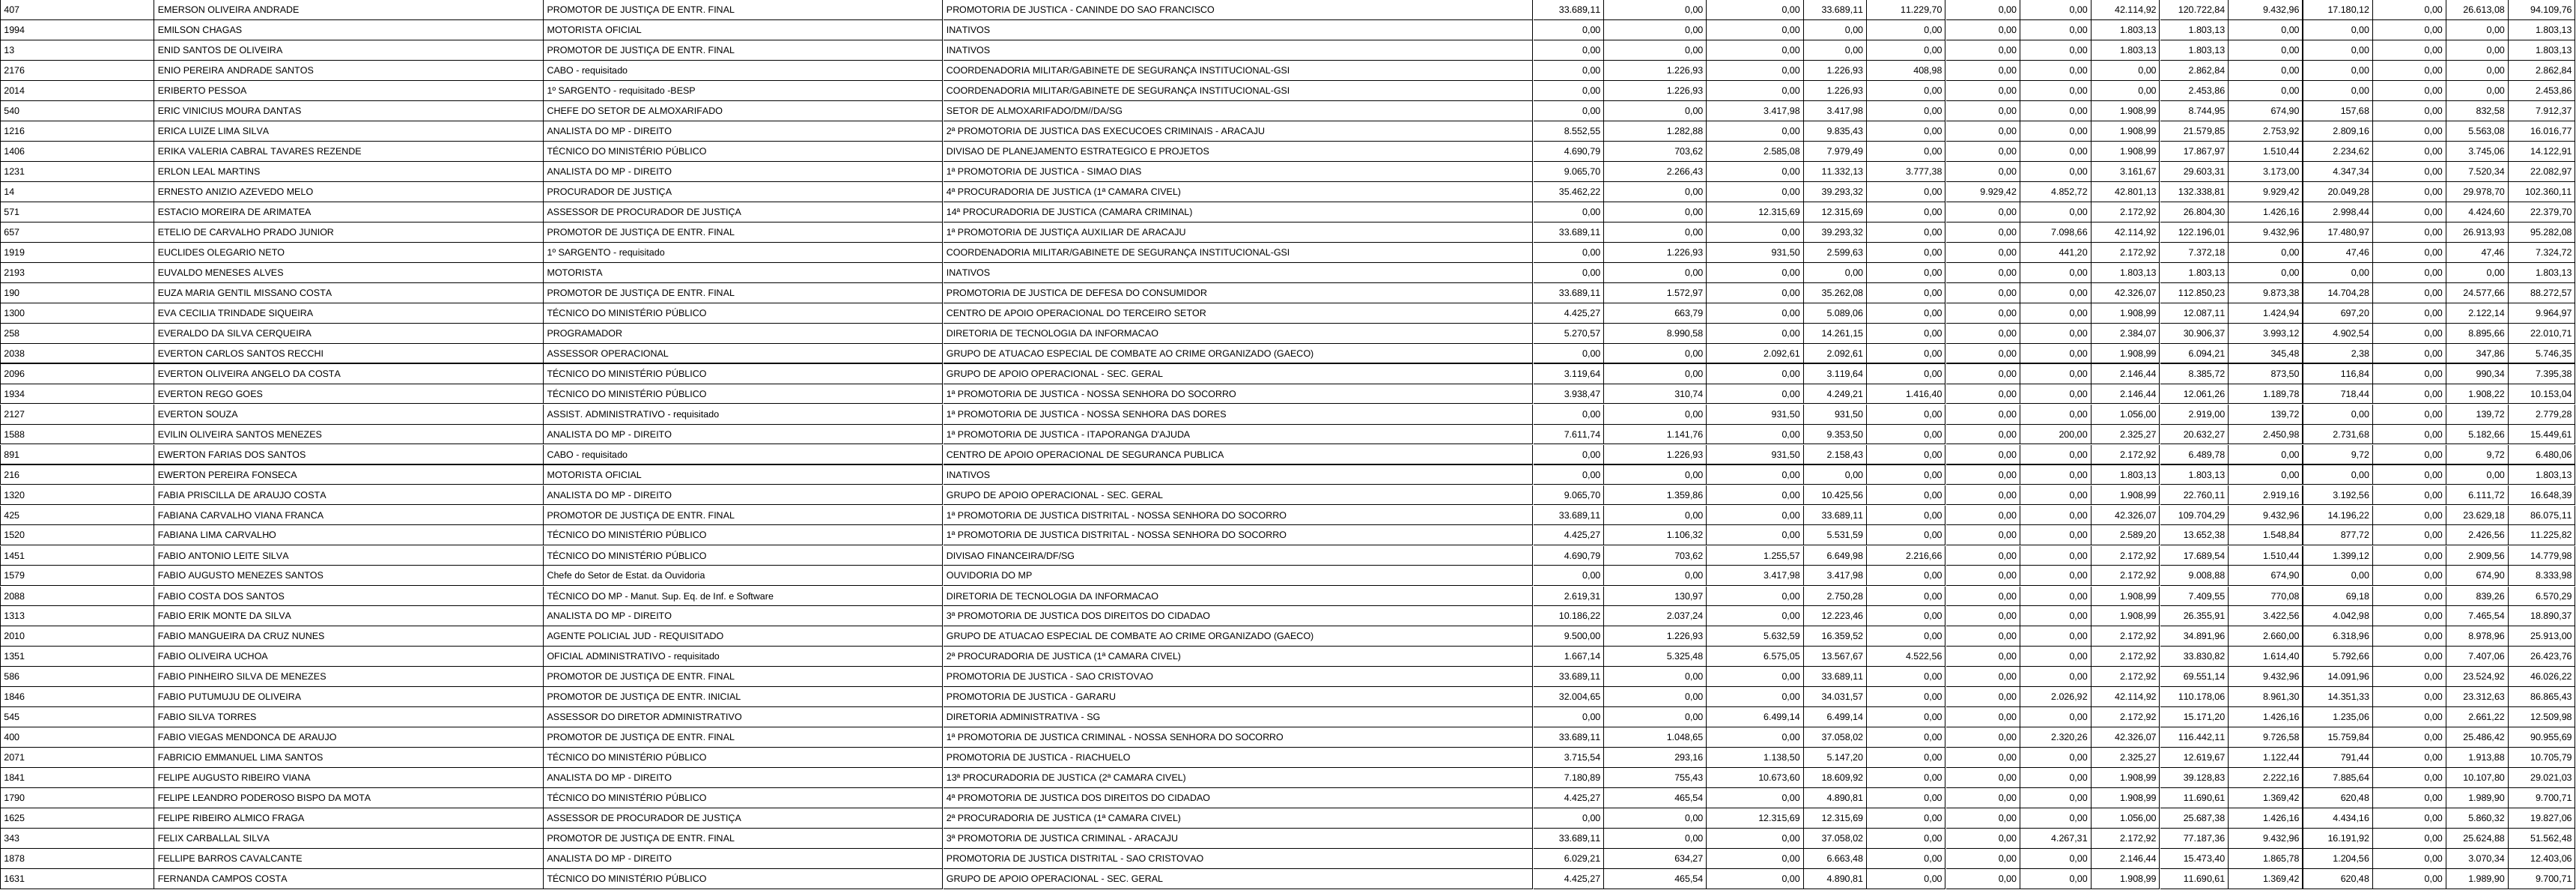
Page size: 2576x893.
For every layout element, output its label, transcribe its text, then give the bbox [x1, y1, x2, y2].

table_cell 39.293,32 [1804, 223, 1866, 242]
table_cell 8.333,98 [2509, 566, 2575, 585]
table_cell 1.803,13 [2092, 40, 2159, 60]
table_cell 0,00 [1946, 647, 2020, 666]
table_cell 0,00 [2373, 808, 2446, 828]
table_cell TÉCNICO DO MINISTÉRIO PÚBLICO [544, 142, 942, 161]
table_cell 931,50 [1707, 405, 1803, 424]
table_cell 11.332,13 [1804, 162, 1866, 181]
table_cell EUZA MARIA GENTIL MISSANO COSTA [154, 283, 543, 303]
table_cell 20.049,28 [2303, 182, 2372, 202]
table_cell 8.552,55 [1534, 121, 1603, 141]
table_cell 12.619,67 [2160, 748, 2228, 767]
table_cell 0,00 [1604, 20, 1706, 40]
table_cell PROMOTOR DE JUSTIÇA DE ENTR. FINAL [544, 40, 942, 60]
table_cell Chefe do Setor de Estat. da Ouvidoria [544, 566, 942, 585]
table_cell 0,00 [2446, 20, 2508, 40]
table_cell 1.138,50 [1707, 748, 1803, 767]
table_cell ENID SANTOS DE OLIVEIRA [154, 40, 543, 60]
table_cell 1.226,93 [1604, 626, 1706, 646]
table_cell 4.042,98 [2303, 606, 2372, 626]
table_cell DIVISAO FINANCEIRA/DF/SG [944, 546, 1532, 565]
table_cell 0,00 [2373, 303, 2446, 323]
table_cell 0,00 [1707, 384, 1803, 403]
table_cell 7.465,54 [2446, 606, 2508, 626]
table_cell GRUPO DE ATUACAO ESPECIAL DE COMBATE AO CRIME ORGANIZADO (GAECO) [944, 344, 1532, 363]
table_cell 1.908,99 [2092, 121, 2159, 141]
table_cell 0,00 [2020, 707, 2091, 727]
table_cell 2.172,92 [2092, 626, 2159, 646]
table_cell 2.384,07 [2092, 324, 2159, 343]
table_cell 0,00 [2020, 566, 2091, 585]
table_cell 0,00 [1707, 182, 1803, 202]
table_cell DIRETORIA DE TECNOLOGIA DA INFORMACAO [944, 324, 1532, 343]
table_cell 2.753,92 [2229, 121, 2302, 141]
table_cell 674,90 [2229, 566, 2302, 585]
table_cell MOTORISTA OFICIAL [544, 465, 942, 484]
table_cell 0,00 [2373, 61, 2446, 80]
table_cell 8.385,72 [2160, 364, 2228, 384]
table_cell 2.172,92 [2092, 647, 2159, 666]
table_header 17.180,12 [2303, 0, 2372, 19]
table_cell 1.908,99 [2092, 606, 2159, 626]
table_cell FABIANA CARVALHO VIANA FRANCA [154, 506, 543, 524]
table_cell 0,00 [1604, 405, 1706, 424]
table_cell 7.885,64 [2303, 768, 2372, 787]
table_cell 14.351,33 [2303, 687, 2372, 706]
table_cell 0,00 [2373, 243, 2446, 262]
table_cell 0,00 [1867, 566, 1945, 585]
table_cell 29.978,70 [2446, 182, 2508, 202]
table_cell 2.172,92 [2092, 546, 2159, 565]
table_cell 3.161,67 [2092, 162, 2159, 181]
table_cell 0,00 [1534, 808, 1603, 828]
table_cell 4ª PROMOTORIA DE JUSTICA DOS DIREITOS DO CIDADAO [944, 788, 1532, 808]
table_cell 26.913,93 [2446, 223, 2508, 242]
table_cell 0,00 [1604, 40, 1706, 60]
table_cell 4.902,54 [2303, 324, 2372, 343]
table_cell 0,00 [2020, 606, 2091, 626]
table_cell 4.347,34 [2303, 162, 2372, 181]
table_cell 5.632,59 [1707, 626, 1803, 646]
table_cell 0,00 [2303, 61, 2372, 80]
table_cell 9,72 [2303, 445, 2372, 464]
table_cell 0,00 [2303, 40, 2372, 60]
table_cell 0,00 [1604, 707, 1706, 727]
table_cell 3.417,98 [1707, 566, 1803, 585]
table_cell 1.803,13 [2509, 263, 2575, 282]
table_cell 2.919,00 [2160, 405, 2228, 424]
table_cell 0,00 [2020, 768, 2091, 787]
table_cell 1.548,84 [2229, 525, 2302, 545]
table_cell 200,00 [2020, 425, 2091, 444]
table_cell 25.624,88 [2446, 829, 2508, 848]
table_cell 0,00 [2373, 687, 2446, 706]
table_cell 1.803,13 [2160, 40, 2228, 60]
table_cell 0,00 [2020, 283, 2091, 303]
table_cell ERIKA VALERIA CABRAL TAVARES REZENDE [154, 142, 543, 161]
table_cell FERNANDA CAMPOS COSTA [154, 869, 543, 889]
table_cell 29.603,31 [2160, 162, 2228, 181]
table_cell FABIO VIEGAS MENDONCA DE ARAUJO [154, 727, 543, 747]
table_cell 0,00 [1604, 364, 1706, 384]
table_cell 0,00 [1946, 121, 2020, 141]
table_cell 770,08 [2229, 587, 2302, 605]
table_cell GRUPO DE ATUACAO ESPECIAL DE COMBATE AO CRIME ORGANIZADO (GAECO) [944, 626, 1532, 646]
table_cell 0,00 [2446, 465, 2508, 484]
table_cell PROMOTORIA DE JUSTICA DISTRITAL - SAO CRISTOVAO [944, 849, 1532, 868]
table_cell 703,62 [1604, 142, 1706, 161]
table_cell 1.908,99 [2092, 142, 2159, 161]
table_cell TÉCNICO DO MINISTÉRIO PÚBLICO [544, 546, 942, 565]
table_cell 791,44 [2303, 748, 2372, 767]
table_cell 1.122,44 [2229, 748, 2302, 767]
table_cell 0,00 [1946, 829, 2020, 848]
table_cell FABIO PINHEIRO SILVA DE MENEZES [154, 667, 543, 686]
table_cell 15.449,61 [2509, 425, 2575, 444]
table_cell 1.204,56 [2303, 849, 2372, 868]
table_cell 2.122,14 [2446, 303, 2508, 323]
table_cell 3.715,54 [1534, 748, 1603, 767]
table_cell EUVALDO MENESES ALVES [154, 263, 543, 282]
table_cell 1.426,16 [2229, 202, 2302, 222]
table_cell 0,00 [1867, 263, 1945, 282]
table_cell 4.690,79 [1534, 142, 1603, 161]
table_cell 0,00 [2373, 20, 2446, 40]
table_cell 0,00 [1867, 788, 1945, 808]
table_cell 0,00 [2373, 707, 2446, 727]
table_cell 0,00 [1946, 344, 2020, 363]
table_cell 703,62 [1604, 546, 1706, 565]
table_cell 2.453,86 [2160, 81, 2228, 100]
table_cell 877,72 [2303, 525, 2372, 545]
table_cell 0,00 [1604, 566, 1706, 585]
table_cell 2.619,31 [1534, 587, 1603, 605]
table_cell 0,00 [1867, 506, 1945, 524]
table_cell 0,00 [1707, 667, 1803, 686]
table_cell 13.652,38 [2160, 525, 2228, 545]
table_cell 69.551,14 [2160, 667, 2228, 686]
table_cell 157,68 [2303, 101, 2372, 121]
table_cell 7.180,89 [1534, 768, 1603, 787]
table_cell 0,00 [1707, 81, 1803, 100]
table_cell ASSIST. ADMINISTRATIVO - requisitado [544, 405, 942, 424]
table_cell 0,00 [2373, 849, 2446, 868]
table_cell 0,00 [1707, 727, 1803, 747]
table_cell 2071 [1, 748, 154, 767]
table_cell ANALISTA DO MP - DIREITO [544, 121, 942, 141]
table_cell 0,00 [1534, 405, 1603, 424]
table_cell 47,46 [2446, 243, 2508, 262]
table_cell 1.399,12 [2303, 546, 2372, 565]
table_cell 0,00 [2020, 142, 2091, 161]
table_cell ERLON LEAL MARTINS [154, 162, 543, 181]
table_cell 0,00 [1946, 626, 2020, 646]
table_cell 5.147,20 [1804, 748, 1866, 767]
table_cell INATIVOS [944, 263, 1532, 282]
table_cell 0,00 [1707, 40, 1803, 60]
table_cell 0,00 [1946, 162, 2020, 181]
table_cell 34.891,96 [2160, 626, 2228, 646]
table_cell OUVIDORIA DO MP [944, 566, 1532, 585]
table_cell 33.689,11 [1534, 223, 1603, 242]
table_cell 1.056,00 [2092, 405, 2159, 424]
table_cell 0,00 [1867, 283, 1945, 303]
table_cell 0,00 [1867, 849, 1945, 868]
table_cell 1.803,13 [2092, 263, 2159, 282]
table_cell EVA CECILIA TRINDADE SIQUEIRA [154, 303, 543, 323]
table_cell 0,00 [1707, 223, 1803, 242]
table_cell 2.599,63 [1804, 243, 1866, 262]
table_cell 293,16 [1604, 748, 1706, 767]
table_cell 0,00 [2020, 647, 2091, 666]
table_cell 718,44 [2303, 384, 2372, 403]
table_cell 2.660,00 [2229, 626, 2302, 646]
table_cell 12.061,26 [2160, 384, 2228, 403]
table_cell 26.804,30 [2160, 202, 2228, 222]
table_cell 0,00 [1604, 667, 1706, 686]
table_cell 2.172,92 [2092, 707, 2159, 727]
table_cell FABIA PRISCILLA DE ARAUJO COSTA [154, 485, 543, 504]
table_cell 0,00 [2373, 727, 2446, 747]
table_cell 1ª PROMOTORIA DE JUSTICA CRIMINAL - NOSSA SENHORA DO SOCORRO [944, 727, 1532, 747]
table_cell 0,00 [1534, 61, 1603, 80]
table_cell 0,00 [1867, 142, 1945, 161]
table_cell 102.360,11 [2509, 182, 2575, 202]
table_cell 0,00 [1534, 101, 1603, 121]
table_cell 408,98 [1867, 61, 1945, 80]
table_cell 4.425,27 [1534, 525, 1603, 545]
table_cell 7.409,55 [2160, 587, 2228, 605]
table_cell 1ª PROMOTORIA DE JUSTICA - NOSSA SENHORA DO SOCORRO [944, 384, 1532, 403]
table_cell 10.705,79 [2509, 748, 2575, 767]
table_cell 2ª PROCURADORIA DE JUSTICA (1ª CAMARA CIVEL) [944, 647, 1532, 666]
table_cell ETELIO DE CARVALHO PRADO JUNIOR [154, 223, 543, 242]
table_cell 1.226,93 [1804, 61, 1866, 80]
table_cell 1.803,13 [2092, 20, 2159, 40]
table_cell 122.196,01 [2160, 223, 2228, 242]
table_cell 39.293,32 [1804, 182, 1866, 202]
table_cell 9.835,43 [1804, 121, 1866, 141]
table_cell 755,43 [1604, 768, 1706, 787]
table_cell 0,00 [2373, 283, 2446, 303]
table_cell 0,00 [2020, 303, 2091, 323]
table_cell 2088 [1, 587, 154, 605]
table_cell 0,00 [1534, 344, 1603, 363]
table_cell 1300 [1, 303, 154, 323]
table_cell 0,00 [2020, 587, 2091, 605]
table_cell 674,90 [2229, 101, 2302, 121]
table_cell 4.890,81 [1804, 869, 1866, 889]
table_cell 109.704,29 [2160, 506, 2228, 524]
table_cell 1º SARGENTO - requisitado -BESP [544, 81, 942, 100]
table_cell 0,00 [2020, 263, 2091, 282]
table_cell 2.172,92 [2092, 445, 2159, 464]
table_cell 0,00 [1946, 40, 2020, 60]
table_cell 891 [1, 445, 154, 464]
table_cell 130,97 [1604, 587, 1706, 605]
table_cell 0,00 [1707, 485, 1803, 504]
table_cell 15.473,40 [2160, 849, 2228, 868]
table_cell 0,00 [2373, 405, 2446, 424]
table_cell 33.689,11 [1804, 506, 1866, 524]
table_cell 1.908,99 [2092, 344, 2159, 363]
table_cell 7.407,06 [2446, 647, 2508, 666]
table_cell 0,00 [1867, 344, 1945, 363]
table_cell 1313 [1, 606, 154, 626]
table_cell 8.978,96 [2446, 626, 2508, 646]
table_cell 95.282,08 [2509, 223, 2575, 242]
table_cell 1320 [1, 485, 154, 504]
table_cell 0,00 [2303, 81, 2372, 100]
table_cell 16.359,52 [1804, 626, 1866, 646]
table_cell 9.065,70 [1534, 162, 1603, 181]
table_cell 0,00 [2303, 263, 2372, 282]
table_cell 0,00 [1946, 202, 2020, 222]
table_cell COORDENADORIA MILITAR/GABINETE DE SEGURANÇA INSTITUCIONAL-GSI [944, 61, 1532, 80]
table_cell 0,00 [1946, 324, 2020, 343]
table_header EMERSON OLIVEIRA ANDRADE [154, 0, 543, 19]
table_cell 47,46 [2303, 243, 2372, 262]
table_cell 425 [1, 506, 154, 524]
table_cell 1.416,40 [1867, 384, 1945, 403]
table_cell 0,00 [2020, 808, 2091, 828]
table_cell 0,00 [2373, 162, 2446, 181]
table_cell 13 [1, 40, 154, 60]
table_cell 4.690,79 [1534, 546, 1603, 565]
table_cell FABIO COSTA DOS SANTOS [154, 587, 543, 605]
table_cell 0,00 [1534, 263, 1603, 282]
table_cell 139,72 [2446, 405, 2508, 424]
table_cell 0,00 [1946, 788, 2020, 808]
table_cell 23.629,18 [2446, 506, 2508, 524]
table_cell 5.325,48 [1604, 647, 1706, 666]
table_cell 32.004,65 [1534, 687, 1603, 706]
table_cell 9.432,96 [2229, 829, 2302, 848]
table_cell 23.524,92 [2446, 667, 2508, 686]
table_cell 1.803,13 [2509, 465, 2575, 484]
table_cell CENTRO DE APOIO OPERACIONAL DE SEGURANCA PUBLICA [944, 445, 1532, 464]
table_cell 4.852,72 [2020, 182, 2091, 202]
table_cell 347,86 [2446, 344, 2508, 363]
table_cell 1.908,99 [2092, 788, 2159, 808]
table_cell 1579 [1, 566, 154, 585]
table_cell 2176 [1, 61, 154, 80]
table_cell 16.191,92 [2303, 829, 2372, 848]
table_cell 0,00 [2092, 61, 2159, 80]
table_cell 5.182,66 [2446, 425, 2508, 444]
table_cell COORDENADORIA MILITAR/GABINETE DE SEGURANÇA INSTITUCIONAL-GSI [944, 243, 1532, 262]
table_cell 1.803,13 [2160, 465, 2228, 484]
table_cell 0,00 [1946, 61, 2020, 80]
table_cell 9.929,42 [2229, 182, 2302, 202]
table_cell 22.379,70 [2509, 202, 2575, 222]
table_cell 0,00 [2020, 869, 2091, 889]
table_cell 0,00 [1804, 20, 1866, 40]
table_cell FABIO PUTUMUJU DE OLIVEIRA [154, 687, 543, 706]
table_cell 345,48 [2229, 344, 2302, 363]
table_cell 42.326,07 [2092, 283, 2159, 303]
table_cell 2.216,66 [1867, 546, 1945, 565]
table_cell 2,38 [2303, 344, 2372, 363]
table_cell 17.867,97 [2160, 142, 2228, 161]
table_cell 0,00 [2373, 626, 2446, 646]
table_cell 9.353,50 [1804, 425, 1866, 444]
table_cell 3.745,06 [2446, 142, 2508, 161]
table_cell 1625 [1, 808, 154, 828]
table_cell 2.146,44 [2092, 384, 2159, 403]
table_cell 2.222,16 [2229, 768, 2302, 787]
table_cell EMILSON CHAGAS [154, 20, 543, 40]
table_cell 14 [1, 182, 154, 202]
table_cell CABO - requisitado [544, 61, 942, 80]
table_cell 24.577,66 [2446, 283, 2508, 303]
table_cell 0,00 [1946, 727, 2020, 747]
table_cell 1216 [1, 121, 154, 141]
table_cell ANALISTA DO MP - DIREITO [544, 485, 942, 504]
table_cell 0,00 [1604, 506, 1706, 524]
table_cell FABIO ERIK MONTE DA SILVA [154, 606, 543, 626]
table_cell 0,00 [1707, 364, 1803, 384]
table_cell 1.426,16 [2229, 707, 2302, 727]
table_cell 0,00 [2020, 20, 2091, 40]
table_cell 0,00 [2373, 121, 2446, 141]
table_cell 1º SARGENTO - requisitado [544, 243, 942, 262]
table_cell 1.913,88 [2446, 748, 2508, 767]
table_cell 2.092,61 [1707, 344, 1803, 363]
table_cell 1.510,44 [2229, 546, 2302, 565]
table_cell 0,00 [1707, 162, 1803, 181]
table_cell 1ª PROMOTORIA DE JUSTICA - SIMAO DIAS [944, 162, 1532, 181]
table_cell 0,00 [2229, 61, 2302, 80]
table_cell 545 [1, 707, 154, 727]
table_cell 0,00 [1946, 849, 2020, 868]
table_cell 0,00 [1804, 465, 1866, 484]
table_cell 22.010,71 [2509, 324, 2575, 343]
table_cell 0,00 [1946, 707, 2020, 727]
table_cell 0,00 [1707, 303, 1803, 323]
table_cell 7.098,66 [2020, 223, 2091, 242]
table_cell 2014 [1, 81, 154, 100]
table_cell 33.689,11 [1804, 667, 1866, 686]
table_cell 0,00 [1946, 303, 2020, 323]
table_cell 0,00 [1604, 808, 1706, 828]
table_cell 2127 [1, 405, 154, 424]
table_cell TÉCNICO DO MINISTÉRIO PÚBLICO [544, 869, 942, 889]
table_cell 0,00 [1707, 61, 1803, 80]
table_cell ANALISTA DO MP - DIREITO [544, 606, 942, 626]
table_cell 1846 [1, 687, 154, 706]
table_cell 42.326,07 [2092, 727, 2159, 747]
table_cell 1.803,13 [2509, 20, 2575, 40]
table_cell 10.186,22 [1534, 606, 1603, 626]
table_cell 12.315,69 [1707, 202, 1803, 222]
table_cell 2.146,44 [2092, 849, 2159, 868]
table_cell 0,00 [1707, 788, 1803, 808]
table_cell 1351 [1, 647, 154, 666]
table_cell 23.312,63 [2446, 687, 2508, 706]
table_cell 0,00 [1946, 485, 2020, 504]
table_cell 0,00 [1946, 384, 2020, 403]
table_cell 0,00 [2020, 849, 2091, 868]
table_cell 7.912,37 [2509, 101, 2575, 121]
table_cell 2.589,20 [2092, 525, 2159, 545]
table_cell PROMOTOR DE JUSTIÇA DE ENTR. FINAL [544, 667, 942, 686]
table_cell 12.403,06 [2509, 849, 2575, 868]
table_cell 0,00 [2020, 748, 2091, 767]
table_cell 69,18 [2303, 587, 2372, 605]
table_cell 0,00 [2373, 546, 2446, 565]
table_cell 0,00 [1867, 101, 1945, 121]
table_cell 0,00 [2373, 465, 2446, 484]
table_cell 3.422,56 [2229, 606, 2302, 626]
table_cell 1.189,78 [2229, 384, 2302, 403]
table_cell 0,00 [1867, 667, 1945, 686]
table_cell 2ª PROMOTORIA DE JUSTICA DAS EXECUCOES CRIMINAIS - ARACAJU [944, 121, 1532, 141]
table_header 26.613,08 [2446, 0, 2508, 19]
table_cell 0,00 [1946, 283, 2020, 303]
table_cell 0,00 [1946, 587, 2020, 605]
table_cell 1.803,13 [2160, 20, 2228, 40]
table_cell 1.048,65 [1604, 727, 1706, 747]
table_cell 0,00 [1707, 829, 1803, 848]
table_cell INATIVOS [944, 40, 1532, 60]
table_cell 1.226,93 [1604, 81, 1706, 100]
table_cell 0,00 [1707, 121, 1803, 141]
table_cell 9.700,71 [2509, 869, 2575, 889]
table_cell 0,00 [2446, 40, 2508, 60]
table_cell 0,00 [1867, 748, 1945, 767]
table_cell 77.187,36 [2160, 829, 2228, 848]
table_cell 0,00 [1946, 364, 2020, 384]
table_cell MOTORISTA [544, 263, 942, 282]
table_cell 2.037,24 [1604, 606, 1706, 626]
table_cell 0,00 [1867, 445, 1945, 464]
table_cell 2.325,27 [2092, 748, 2159, 767]
table_cell 3.173,00 [2229, 162, 2302, 181]
table_cell 6.499,14 [1707, 707, 1803, 727]
table_cell 2010 [1, 626, 154, 646]
table_cell 2.919,16 [2229, 485, 2302, 504]
table_cell 2.909,56 [2446, 546, 2508, 565]
table_cell 9.500,00 [1534, 626, 1603, 646]
table_cell 1.908,99 [2092, 303, 2159, 323]
table_cell 9.929,42 [1946, 182, 2020, 202]
table_cell 0,00 [2373, 667, 2446, 686]
table_cell TÉCNICO DO MINISTÉRIO PÚBLICO [544, 788, 942, 808]
table_cell 0,00 [1604, 202, 1706, 222]
table_cell 441,20 [2020, 243, 2091, 262]
table_cell 0,00 [1604, 829, 1706, 848]
table_cell 0,00 [2020, 101, 2091, 121]
table_cell 2.146,44 [2092, 364, 2159, 384]
table_cell 0,00 [2373, 384, 2446, 403]
table_cell 2.862,84 [2509, 61, 2575, 80]
table_cell 10.153,04 [2509, 384, 2575, 403]
table_cell 0,00 [1707, 869, 1803, 889]
table_cell 2.453,86 [2509, 81, 2575, 100]
table_cell 0,00 [1707, 465, 1803, 484]
table_cell 4ª PROCURADORIA DE JUSTICA (1ª CAMARA CIVEL) [944, 182, 1532, 202]
table_cell 0,00 [1707, 20, 1803, 40]
table_cell 14.122,91 [2509, 142, 2575, 161]
table_cell 1.572,97 [1604, 283, 1706, 303]
table_cell TÉCNICO DO MINISTÉRIO PÚBLICO [544, 525, 942, 545]
table_cell 5.563,08 [2446, 121, 2508, 141]
table_cell 7.611,74 [1534, 425, 1603, 444]
table_cell 400 [1, 727, 154, 747]
table_cell 4.249,21 [1804, 384, 1866, 403]
table_cell 6.649,98 [1804, 546, 1866, 565]
table_cell 11.225,82 [2509, 525, 2575, 545]
table_cell 657 [1, 223, 154, 242]
table_cell 1631 [1, 869, 154, 889]
table_cell 0,00 [1946, 101, 2020, 121]
table_cell 25.913,00 [2509, 626, 2575, 646]
table_cell 2.731,68 [2303, 425, 2372, 444]
table_cell SETOR DE ALMOXARIFADO/DM//DA/SG [944, 101, 1532, 121]
table_cell 14.091,96 [2303, 667, 2372, 686]
table_cell 1.908,99 [2092, 768, 2159, 787]
table_cell 0,00 [1867, 223, 1945, 242]
table_cell 465,54 [1604, 788, 1706, 808]
table_header 33.689,11 [1804, 0, 1866, 19]
table_cell ANALISTA DO MP - DIREITO [544, 425, 942, 444]
table_cell 14.704,28 [2303, 283, 2372, 303]
table_cell 1.141,76 [1604, 425, 1706, 444]
table_cell 33.830,82 [2160, 647, 2228, 666]
table_cell 42.114,92 [2092, 223, 2159, 242]
table_cell 0,00 [2446, 81, 2508, 100]
table_cell 0,00 [1604, 465, 1706, 484]
table_cell PROMOTOR DE JUSTIÇA DE ENTR. FINAL [544, 223, 942, 242]
table_cell 13.567,67 [1804, 647, 1866, 666]
table_cell 0,00 [1534, 566, 1603, 585]
table_cell 4.434,16 [2303, 808, 2372, 828]
table_cell 0,00 [1867, 81, 1945, 100]
table_cell 10.425,56 [1804, 485, 1866, 504]
table_cell 1520 [1, 525, 154, 545]
table_cell 0,00 [1867, 606, 1945, 626]
table_cell 14ª PROCURADORIA DE JUSTICA (CAMARA CRIMINAL) [944, 202, 1532, 222]
table_cell ERIBERTO PESSOA [154, 81, 543, 100]
table_cell 6.499,14 [1804, 707, 1866, 727]
table_cell 16.016,77 [2509, 121, 2575, 141]
table_cell 8.895,66 [2446, 324, 2508, 343]
table_cell ASSESSOR OPERACIONAL [544, 344, 942, 363]
table_cell 9.700,71 [2509, 788, 2575, 808]
table_cell 0,00 [1707, 849, 1803, 868]
table_cell 3.417,98 [1804, 566, 1866, 585]
table_cell 1.226,93 [1604, 445, 1706, 464]
table_cell FELLIPE BARROS CAVALCANTE [154, 849, 543, 868]
table_cell 22.082,97 [2509, 162, 2575, 181]
table_cell 0,00 [1946, 263, 2020, 282]
table_cell 21.579,85 [2160, 121, 2228, 141]
table_cell 0,00 [2373, 869, 2446, 889]
table_cell 11.690,61 [2160, 788, 2228, 808]
table_cell 6.575,05 [1707, 647, 1803, 666]
table_cell GRUPO DE APOIO OPERACIONAL - SEC. GERAL [944, 364, 1532, 384]
table_cell 26.355,91 [2160, 606, 2228, 626]
table_cell 0,00 [2229, 243, 2302, 262]
table_cell 3.192,56 [2303, 485, 2372, 504]
table_cell 2ª PROCURADORIA DE JUSTICA (1ª CAMARA CIVEL) [944, 808, 1532, 828]
table_cell 0,00 [2373, 324, 2446, 343]
table_cell 0,00 [2373, 647, 2446, 666]
table_cell 0,00 [1946, 566, 2020, 585]
table_cell 0,00 [1946, 606, 2020, 626]
table_cell 990,34 [2446, 364, 2508, 384]
table_cell 0,00 [1946, 465, 2020, 484]
table_cell 0,00 [2020, 81, 2091, 100]
table_cell 0,00 [2303, 465, 2372, 484]
table_cell 931,50 [1804, 405, 1866, 424]
table_cell 0,00 [2373, 81, 2446, 100]
table_cell PROMOTORIA DE JUSTICA - RIACHUELO [944, 748, 1532, 767]
table_cell 310,74 [1604, 384, 1706, 403]
table_cell 0,00 [1534, 707, 1603, 727]
table_cell 22.760,11 [2160, 485, 2228, 504]
table_cell 0,00 [1867, 303, 1945, 323]
table_cell 0,00 [1946, 667, 2020, 686]
table_cell 26.423,76 [2509, 647, 2575, 666]
table_cell 4.425,27 [1534, 869, 1603, 889]
table_cell FABIO OLIVEIRA UCHOA [154, 647, 543, 666]
table_cell 1.908,22 [2446, 384, 2508, 403]
table_cell 1.803,13 [2160, 263, 2228, 282]
table_cell 0,00 [2373, 566, 2446, 585]
table_cell EWERTON FARIAS DOS SANTOS [154, 445, 543, 464]
table_cell 1ª PROMOTORIA DE JUSTICA DISTRITAL - NOSSA SENHORA DO SOCORRO [944, 525, 1532, 545]
table_cell 0,00 [2229, 465, 2302, 484]
table_cell 18.609,92 [1804, 768, 1866, 787]
table_cell 2.450,98 [2229, 425, 2302, 444]
table_cell 2.026,92 [2020, 687, 2091, 706]
table_cell 0,00 [1867, 121, 1945, 141]
table_cell 0,00 [1867, 707, 1945, 727]
table_cell 931,50 [1707, 243, 1803, 262]
table_cell 0,00 [2020, 384, 2091, 403]
table_cell 0,00 [2229, 40, 2302, 60]
table_cell 132.338,81 [2160, 182, 2228, 202]
table_cell ASSESSOR DE PROCURADOR DE JUSTIÇA [544, 202, 942, 222]
table_cell 0,00 [1946, 546, 2020, 565]
table_cell 0,00 [1707, 587, 1803, 605]
table_cell 0,00 [2373, 101, 2446, 121]
table_cell 20.632,27 [2160, 425, 2228, 444]
table_cell 12.509,98 [2509, 707, 2575, 727]
table_cell 2.172,92 [2092, 202, 2159, 222]
table_cell 3.417,98 [1707, 101, 1803, 121]
table_cell 0,00 [1867, 182, 1945, 202]
table_cell 0,00 [2373, 425, 2446, 444]
table_cell 0,00 [1867, 364, 1945, 384]
table_header 0,00 [1707, 0, 1803, 19]
table_cell 0,00 [2020, 121, 2091, 141]
table_cell EVERTON SOUZA [154, 405, 543, 424]
table_cell EUCLIDES OLEGARIO NETO [154, 243, 543, 262]
table_cell 29.021,03 [2509, 768, 2575, 787]
table_header 11.229,70 [1867, 0, 1945, 19]
table_cell FELIPE AUGUSTO RIBEIRO VIANA [154, 768, 543, 787]
table_cell PROMOTORIA DE JUSTICA - SAO CRISTOVAO [944, 667, 1532, 686]
table_cell 0,00 [1867, 626, 1945, 646]
table_cell ERICA LUIZE LIMA SILVA [154, 121, 543, 141]
table_cell 9.065,70 [1534, 485, 1603, 504]
table_cell 0,00 [1946, 405, 2020, 424]
table_cell 9.873,38 [2229, 283, 2302, 303]
table_cell 1.255,57 [1707, 546, 1803, 565]
table_cell 0,00 [1946, 425, 2020, 444]
table_cell 1.510,44 [2229, 142, 2302, 161]
table_cell 37.058,02 [1804, 727, 1866, 747]
table_cell GRUPO DE APOIO OPERACIONAL - SEC. GERAL [944, 485, 1532, 504]
table_cell 5.531,59 [1804, 525, 1866, 545]
table_cell CABO - requisitado [544, 445, 942, 464]
table_cell 33.689,11 [1534, 727, 1603, 747]
table_cell 18.890,37 [2509, 606, 2575, 626]
table_cell 0,00 [2020, 788, 2091, 808]
table_cell 0,00 [1946, 768, 2020, 787]
table_header PROMOTORIA DE JUSTICA - CANINDE DO SAO FRANCISCO [944, 0, 1532, 19]
table_cell 0,00 [1867, 768, 1945, 787]
table_cell 0,00 [1707, 263, 1803, 282]
table_cell 1231 [1, 162, 154, 181]
table_cell 2.234,62 [2303, 142, 2372, 161]
table_cell 0,00 [1867, 829, 1945, 848]
table_cell 3.119,64 [1804, 364, 1866, 384]
table_cell 0,00 [1534, 20, 1603, 40]
table_cell 7.372,18 [2160, 243, 2228, 262]
table_cell 0,00 [2020, 162, 2091, 181]
table_cell 39.128,83 [2160, 768, 2228, 787]
table_cell 8.990,58 [1604, 324, 1706, 343]
table_cell 13ª PROCURADORIA DE JUSTICA (2ª CAMARA CIVEL) [944, 768, 1532, 787]
table_cell 1.235,06 [2303, 707, 2372, 727]
table_cell 697,20 [2303, 303, 2372, 323]
table_cell 0,00 [2373, 182, 2446, 202]
table_cell 4.522,56 [1867, 647, 1945, 666]
table_cell 33.689,11 [1534, 283, 1603, 303]
table_cell 0,00 [1946, 687, 2020, 706]
table_cell 17.480,97 [2303, 223, 2372, 242]
table_cell 0,00 [2229, 445, 2302, 464]
table_cell MOTORISTA OFICIAL [544, 20, 942, 40]
table_cell 51.562,48 [2509, 829, 2575, 848]
table_cell 0,00 [2373, 829, 2446, 848]
table_cell 42.326,07 [2092, 506, 2159, 524]
table_cell EVERTON CARLOS SANTOS RECCHI [154, 344, 543, 363]
table_cell 30.906,37 [2160, 324, 2228, 343]
table_cell 25.486,42 [2446, 727, 2508, 747]
table_cell 0,00 [2373, 40, 2446, 60]
table_cell GRUPO DE APOIO OPERACIONAL - SEC. GERAL [944, 869, 1532, 889]
table_cell 1ª PROMOTORIA DE JUSTICA DISTRITAL - NOSSA SENHORA DO SOCORRO [944, 506, 1532, 524]
table_cell 6.480,06 [2509, 445, 2575, 464]
table_cell PROCURADOR DE JUSTIÇA [544, 182, 942, 202]
table_cell 0,00 [2229, 81, 2302, 100]
table_cell 674,90 [2446, 566, 2508, 585]
table_cell 0,00 [1867, 405, 1945, 424]
table_cell 0,00 [1946, 808, 2020, 828]
table_cell 3ª PROMOTORIA DE JUSTICA DOS DIREITOS DO CIDADAO [944, 606, 1532, 626]
table_cell 1588 [1, 425, 154, 444]
table_cell ESTACIO MOREIRA DE ARIMATEA [154, 202, 543, 222]
table_cell 216 [1, 465, 154, 484]
table_cell 6.318,96 [2303, 626, 2372, 646]
table_cell 0,00 [1867, 243, 1945, 262]
table_cell 0,00 [2020, 364, 2091, 384]
table_cell 6.570,29 [2509, 587, 2575, 605]
table_cell 0,00 [1946, 20, 2020, 40]
table_cell 1.226,93 [1604, 61, 1706, 80]
table_cell 0,00 [1946, 506, 2020, 524]
table_cell 2.779,28 [2509, 405, 2575, 424]
table_cell DIRETORIA ADMINISTRATIVA - SG [944, 707, 1532, 727]
table_cell 0,00 [2020, 546, 2091, 565]
table_cell 663,79 [1604, 303, 1706, 323]
table_cell 0,00 [2373, 142, 2446, 161]
table_cell 33.689,11 [1534, 506, 1603, 524]
table_cell 3.777,38 [1867, 162, 1945, 181]
table_cell 4.425,27 [1534, 303, 1603, 323]
table_cell 6.029,21 [1534, 849, 1603, 868]
table_cell FABIO ANTONIO LEITE SILVA [154, 546, 543, 565]
table_cell FABIO AUGUSTO MENEZES SANTOS [154, 566, 543, 585]
table_cell 1.908,99 [2092, 869, 2159, 889]
table_cell 0,00 [1867, 425, 1945, 444]
table_cell 1.369,42 [2229, 788, 2302, 808]
table_cell PROMOTOR DE JUSTIÇA DE ENTR. FINAL [544, 727, 942, 747]
table_cell 9.964,97 [2509, 303, 2575, 323]
table_cell 0,00 [2303, 405, 2372, 424]
table_cell 9.008,88 [2160, 566, 2228, 585]
table_cell 1919 [1, 243, 154, 262]
table_cell 0,00 [2303, 20, 2372, 40]
table_cell 2.158,43 [1804, 445, 1866, 464]
table_cell 88.272,57 [2509, 283, 2575, 303]
table_cell 9,72 [2446, 445, 2508, 464]
table_cell 12.315,69 [1804, 202, 1866, 222]
table_cell 4.890,81 [1804, 788, 1866, 808]
table_cell 1.614,40 [2229, 647, 2302, 666]
table_cell 0,00 [1946, 445, 2020, 464]
table_cell 0,00 [1867, 40, 1945, 60]
table_cell TÉCNICO DO MINISTÉRIO PÚBLICO [544, 303, 942, 323]
table_cell 1.282,88 [1604, 121, 1706, 141]
table_cell 839,26 [2446, 587, 2508, 605]
table_cell 3.993,12 [2229, 324, 2302, 343]
table_cell 0,00 [1946, 243, 2020, 262]
table_cell 0,00 [2020, 324, 2091, 343]
table_cell 0,00 [1534, 445, 1603, 464]
table_header 0,00 [2020, 0, 2091, 19]
table_cell 0,00 [2020, 344, 2091, 363]
table_cell 0,00 [2373, 202, 2446, 222]
table_cell ANALISTA DO MP - DIREITO [544, 768, 942, 787]
table_cell 0,00 [1867, 20, 1945, 40]
table_cell FELIPE LEANDRO PODEROSO BISPO DA MOTA [154, 788, 543, 808]
table_cell 0,00 [2446, 61, 2508, 80]
table_cell 90.955,69 [2509, 727, 2575, 747]
table_header 9.432,96 [2229, 0, 2302, 19]
table_cell 7.324,72 [2509, 243, 2575, 262]
table_cell 0,00 [2020, 465, 2091, 484]
table_cell 10.107,80 [2446, 768, 2508, 787]
table_cell 0,00 [2020, 485, 2091, 504]
table_cell 2.172,92 [2092, 243, 2159, 262]
table_cell 0,00 [2373, 606, 2446, 626]
table_cell 0,00 [2020, 525, 2091, 545]
table_cell 1.426,16 [2229, 808, 2302, 828]
table_cell ANALISTA DO MP - DIREITO [544, 162, 942, 181]
table_cell 1.359,86 [1604, 485, 1706, 504]
table_cell EVILIN OLIVEIRA SANTOS MENEZES [154, 425, 543, 444]
table_cell ERIC VINICIUS MOURA DANTAS [154, 101, 543, 121]
table_cell 0,00 [2020, 61, 2091, 80]
table_cell ANALISTA DO MP - DIREITO [544, 849, 942, 868]
table_cell 0,00 [1707, 687, 1803, 706]
table_cell 0,00 [1867, 727, 1945, 747]
table_cell 0,00 [2373, 768, 2446, 787]
table_cell 0,00 [1604, 182, 1706, 202]
table_cell 9.432,96 [2229, 223, 2302, 242]
table_cell 1.989,90 [2446, 788, 2508, 808]
table_cell 1.803,13 [2092, 465, 2159, 484]
table_cell 12.315,69 [1804, 808, 1866, 828]
table_cell 832,58 [2446, 101, 2508, 121]
table_cell 1.106,32 [1604, 525, 1706, 545]
table_cell 0,00 [1534, 465, 1603, 484]
table_cell 2.426,56 [2446, 525, 2508, 545]
table_cell 0,00 [1804, 263, 1866, 282]
table_cell 2038 [1, 344, 154, 363]
table_header PROMOTOR DE JUSTIÇA DE ENTR. FINAL [544, 0, 942, 19]
table_cell 139,72 [2229, 405, 2302, 424]
table_cell 0,00 [1867, 324, 1945, 343]
table_cell 1ª PROMOTORIA DE JUSTICA - ITAPORANGA D'AJUDA [944, 425, 1532, 444]
table_cell 3.070,34 [2446, 849, 2508, 868]
table_cell 1.908,99 [2092, 485, 2159, 504]
table_cell 86.865,43 [2509, 687, 2575, 706]
table_cell 2193 [1, 263, 154, 282]
table_cell 1.803,13 [2509, 40, 2575, 60]
table_cell 0,00 [1867, 808, 1945, 828]
table_cell 0,00 [1604, 101, 1706, 121]
table_cell 12.087,11 [2160, 303, 2228, 323]
table_cell 33.689,11 [1534, 829, 1603, 848]
table_cell 0,00 [1867, 202, 1945, 222]
table_cell 0,00 [2373, 344, 2446, 363]
table_cell FABIO SILVA TORRES [154, 707, 543, 727]
table_cell 0,00 [1604, 344, 1706, 363]
table_cell 116,84 [2303, 364, 2372, 384]
table_cell 110.178,06 [2160, 687, 2228, 706]
table_cell 0,00 [2020, 40, 2091, 60]
table_cell 25.687,38 [2160, 808, 2228, 828]
table_cell 873,50 [2229, 364, 2302, 384]
table_cell 17.689,54 [2160, 546, 2228, 565]
table_cell 3.119,64 [1534, 364, 1603, 384]
table_cell 0,00 [2373, 223, 2446, 242]
table_header 407 [1, 0, 154, 19]
table_cell 0,00 [2373, 587, 2446, 605]
table_cell 2.809,16 [2303, 121, 2372, 141]
table_cell ASSESSOR DO DIRETOR ADMINISTRATIVO [544, 707, 942, 727]
table_cell 1406 [1, 142, 154, 161]
table_cell 42.801,13 [2092, 182, 2159, 202]
table_cell 1994 [1, 20, 154, 40]
table_cell 2.320,26 [2020, 727, 2091, 747]
table_cell 0,00 [2020, 445, 2091, 464]
table_cell 0,00 [1946, 223, 2020, 242]
table_cell DIRETORIA DE TECNOLOGIA DA INFORMACAO [944, 587, 1532, 605]
table_cell 1841 [1, 768, 154, 787]
table_cell 1.989,90 [2446, 869, 2508, 889]
table_cell 931,50 [1707, 445, 1803, 464]
table_cell ASSESSOR DE PROCURADOR DE JUSTIÇA [544, 808, 942, 828]
table_cell FELIX CARBALLAL SILVA [154, 829, 543, 848]
table_cell 0,00 [1946, 525, 2020, 545]
table_cell 0,00 [1946, 748, 2020, 767]
table_cell 8.961,30 [2229, 687, 2302, 706]
table_cell 0,00 [1946, 869, 2020, 889]
table_cell AGENTE POLICIAL JUD - REQUISITADO [544, 626, 942, 646]
table_cell TÉCNICO DO MP - Manut. Sup. Eq. de Inf. e Software [544, 587, 942, 605]
table_cell 1.056,00 [2092, 808, 2159, 828]
table_cell 1.667,14 [1534, 647, 1603, 666]
table_cell 15.759,84 [2303, 727, 2372, 747]
table_cell 46.026,22 [2509, 667, 2575, 686]
table_cell EWERTON PEREIRA FONSECA [154, 465, 543, 484]
table_cell 0,00 [1707, 606, 1803, 626]
table_cell 0,00 [1804, 40, 1866, 60]
table_cell 0,00 [1867, 687, 1945, 706]
table_cell TÉCNICO DO MINISTÉRIO PÚBLICO [544, 748, 942, 767]
table_cell DIVISAO DE PLANEJAMENTO ESTRATEGICO E PROJETOS [944, 142, 1532, 161]
table_cell TÉCNICO DO MINISTÉRIO PÚBLICO [544, 384, 942, 403]
table_cell 0,00 [1534, 81, 1603, 100]
table_cell 10.673,60 [1707, 768, 1803, 787]
table_cell PROGRAMADOR [544, 324, 942, 343]
table_cell 11.690,61 [2160, 869, 2228, 889]
table_cell 0,00 [2373, 525, 2446, 545]
table_cell 1.865,78 [2229, 849, 2302, 868]
table_cell FABIANA LIMA CARVALHO [154, 525, 543, 545]
table_cell 116.442,11 [2160, 727, 2228, 747]
table_cell 35.262,08 [1804, 283, 1866, 303]
table_header 120.722,84 [2160, 0, 2228, 19]
table_cell 2.172,92 [2092, 667, 2159, 686]
table_cell 0,00 [2020, 405, 2091, 424]
table_cell 35.462,22 [1534, 182, 1603, 202]
table_cell PROMOTORIA DE JUSTICA DE DEFESA DO CONSUMIDOR [944, 283, 1532, 303]
table_cell 0,00 [1707, 283, 1803, 303]
table_cell COORDENADORIA MILITAR/GABINETE DE SEGURANÇA INSTITUCIONAL-GSI [944, 81, 1532, 100]
table_cell 0,00 [2020, 506, 2091, 524]
table_cell 2.172,92 [2092, 829, 2159, 848]
table_cell 190 [1, 283, 154, 303]
table_cell 1.369,42 [2229, 869, 2302, 889]
table_cell 16.648,39 [2509, 485, 2575, 504]
table_cell 33.689,11 [1534, 667, 1603, 686]
table_cell 1.908,99 [2092, 587, 2159, 605]
table_cell EVERALDO DA SILVA CERQUEIRA [154, 324, 543, 343]
table_cell 0,00 [2373, 485, 2446, 504]
table_cell EVERTON REGO GOES [154, 384, 543, 403]
table_cell 5.746,35 [2509, 344, 2575, 363]
table_cell ERNESTO ANIZIO AZEVEDO MELO [154, 182, 543, 202]
table_cell 0,00 [1604, 687, 1706, 706]
table_cell 0,00 [1946, 142, 2020, 161]
table_cell 2.172,92 [2092, 566, 2159, 585]
table_cell 86.075,11 [2509, 506, 2575, 524]
table_cell 2.750,28 [1804, 587, 1866, 605]
table_cell FABRICIO EMMANUEL LIMA SANTOS [154, 748, 543, 767]
table_cell 3ª PROMOTORIA DE JUSTICA CRIMINAL - ARACAJU [944, 829, 1532, 848]
table_cell 7.979,49 [1804, 142, 1866, 161]
table_cell 0,00 [1867, 465, 1945, 484]
table_cell PROMOTOR DE JUSTIÇA DE ENTR. INICIAL [544, 687, 942, 706]
table_cell 540 [1, 101, 154, 121]
table_cell 2.092,61 [1804, 344, 1866, 363]
table_cell 0,00 [1604, 223, 1706, 242]
table_cell 8.744,95 [2160, 101, 2228, 121]
table_cell 0,00 [2020, 667, 2091, 686]
table_cell 5.792,66 [2303, 647, 2372, 666]
table_cell 2.998,44 [2303, 202, 2372, 222]
table_cell 2.661,22 [2446, 707, 2508, 727]
table_cell 1878 [1, 849, 154, 868]
table_header 94.109,76 [2509, 0, 2575, 19]
table_cell 620,48 [2303, 788, 2372, 808]
table_cell 0,00 [2373, 788, 2446, 808]
table_cell 0,00 [1867, 869, 1945, 889]
table_cell 4.425,27 [1534, 788, 1603, 808]
table_cell 5.270,57 [1534, 324, 1603, 343]
table_cell 0,00 [2229, 20, 2302, 40]
table_cell 0,00 [1534, 40, 1603, 60]
table_header 0,00 [1604, 0, 1706, 19]
table_cell 586 [1, 667, 154, 686]
table_cell FABIO MANGUEIRA DA CRUZ NUNES [154, 626, 543, 646]
table_cell 6.094,21 [2160, 344, 2228, 363]
table_cell 0,00 [2373, 748, 2446, 767]
table_cell 0,00 [1707, 425, 1803, 444]
table_cell PROMOTOR DE JUSTIÇA DE ENTR. FINAL [544, 283, 942, 303]
table_cell 2096 [1, 364, 154, 384]
table_cell PROMOTORIA DE JUSTICA - GARARU [944, 687, 1532, 706]
table_cell 0,00 [2373, 263, 2446, 282]
table_cell 343 [1, 829, 154, 848]
table_cell FELIPE RIBEIRO ALMICO FRAGA [154, 808, 543, 828]
table_cell 0,00 [1867, 525, 1945, 545]
table_cell 34.031,57 [1804, 687, 1866, 706]
table_cell 0,00 [1534, 202, 1603, 222]
table_cell 0,00 [2303, 566, 2372, 585]
table_cell 0,00 [2373, 364, 2446, 384]
table_header 0,00 [1946, 0, 2020, 19]
table_cell 0,00 [2020, 626, 2091, 646]
table_cell 4.267,31 [2020, 829, 2091, 848]
table_cell 2.585,08 [1707, 142, 1803, 161]
table_cell 1.908,99 [2092, 101, 2159, 121]
table_cell EVERTON OLIVEIRA ANGELO DA COSTA [154, 364, 543, 384]
table_cell 3.417,98 [1804, 101, 1866, 121]
table_cell 620,48 [2303, 869, 2372, 889]
table_cell 1.424,94 [2229, 303, 2302, 323]
table_cell 6.111,72 [2446, 485, 2508, 504]
table_cell 634,27 [1604, 849, 1706, 868]
table_cell ENIO PEREIRA ANDRADE SANTOS [154, 61, 543, 80]
table_cell 9.432,96 [2229, 667, 2302, 686]
table_cell 0,00 [1867, 485, 1945, 504]
table_cell 2.862,84 [2160, 61, 2228, 80]
table_cell 9.726,58 [2229, 727, 2302, 747]
table_cell 571 [1, 202, 154, 222]
table_cell 5.860,32 [2446, 808, 2508, 828]
table_cell OFICIAL ADMINISTRATIVO - requisitado [544, 647, 942, 666]
table_cell 0,00 [2020, 202, 2091, 222]
table_cell 4.424,60 [2446, 202, 2508, 222]
table_cell 0,00 [1534, 243, 1603, 262]
table_cell 12.223,46 [1804, 606, 1866, 626]
table_cell 0,00 [1707, 525, 1803, 545]
table_cell 112.850,23 [2160, 283, 2228, 303]
table_cell 19.827,06 [2509, 808, 2575, 828]
table_cell 0,00 [1707, 506, 1803, 524]
table_cell 1790 [1, 788, 154, 808]
table_cell 1ª PROMOTORIA DE JUSTICA - NOSSA SENHORA DAS DORES [944, 405, 1532, 424]
table_cell PROMOTOR DE JUSTIÇA DE ENTR. FINAL [544, 829, 942, 848]
table_cell 465,54 [1604, 869, 1706, 889]
table_cell 1451 [1, 546, 154, 565]
table_cell 1.226,93 [1804, 81, 1866, 100]
table_cell 1ª PROMOTORIA DE JUSTIÇA AUXILIAR DE ARACAJU [944, 223, 1532, 242]
table_cell 3.938,47 [1534, 384, 1603, 403]
table_cell INATIVOS [944, 465, 1532, 484]
table_cell 2.266,43 [1604, 162, 1706, 181]
table_cell CHEFE DO SETOR DE ALMOXARIFADO [544, 101, 942, 121]
table_header 42.114,92 [2092, 0, 2159, 19]
table_cell 1934 [1, 384, 154, 403]
table_cell 0,00 [2373, 506, 2446, 524]
table_cell 12.315,69 [1707, 808, 1803, 828]
table_cell INATIVOS [944, 20, 1532, 40]
table_cell CENTRO DE APOIO OPERACIONAL DO TERCEIRO SETOR [944, 303, 1532, 323]
table_cell 14.196,22 [2303, 506, 2372, 524]
table_cell 15.171,20 [2160, 707, 2228, 727]
table_cell 1.226,93 [1604, 243, 1706, 262]
table_cell 0,00 [2092, 81, 2159, 100]
table_cell TÉCNICO DO MINISTÉRIO PÚBLICO [544, 364, 942, 384]
table_cell 0,00 [2373, 445, 2446, 464]
table_cell 0,00 [2446, 263, 2508, 282]
table_cell 42.114,92 [2092, 687, 2159, 706]
table_cell 0,00 [1867, 587, 1945, 605]
table_cell 0,00 [1604, 263, 1706, 282]
table_cell 0,00 [1707, 324, 1803, 343]
table_cell 14.261,15 [1804, 324, 1866, 343]
table_cell 0,00 [1946, 81, 2020, 100]
table_cell 7.395,38 [2509, 364, 2575, 384]
table_cell 14.779,98 [2509, 546, 2575, 565]
table_header 33.689,11 [1534, 0, 1603, 19]
table_cell PROMOTOR DE JUSTIÇA DE ENTR. FINAL [544, 506, 942, 524]
table_cell 2.325,27 [2092, 425, 2159, 444]
table_cell 6.489,78 [2160, 445, 2228, 464]
table_cell 7.520,34 [2446, 162, 2508, 181]
table_cell 37.058,02 [1804, 829, 1866, 848]
table_cell 5.089,06 [1804, 303, 1866, 323]
table_cell 9.432,96 [2229, 506, 2302, 524]
table_header 0,00 [2373, 0, 2446, 19]
table_cell 258 [1, 324, 154, 343]
table_cell 0,00 [2229, 263, 2302, 282]
table_cell 6.663,48 [1804, 849, 1866, 868]
